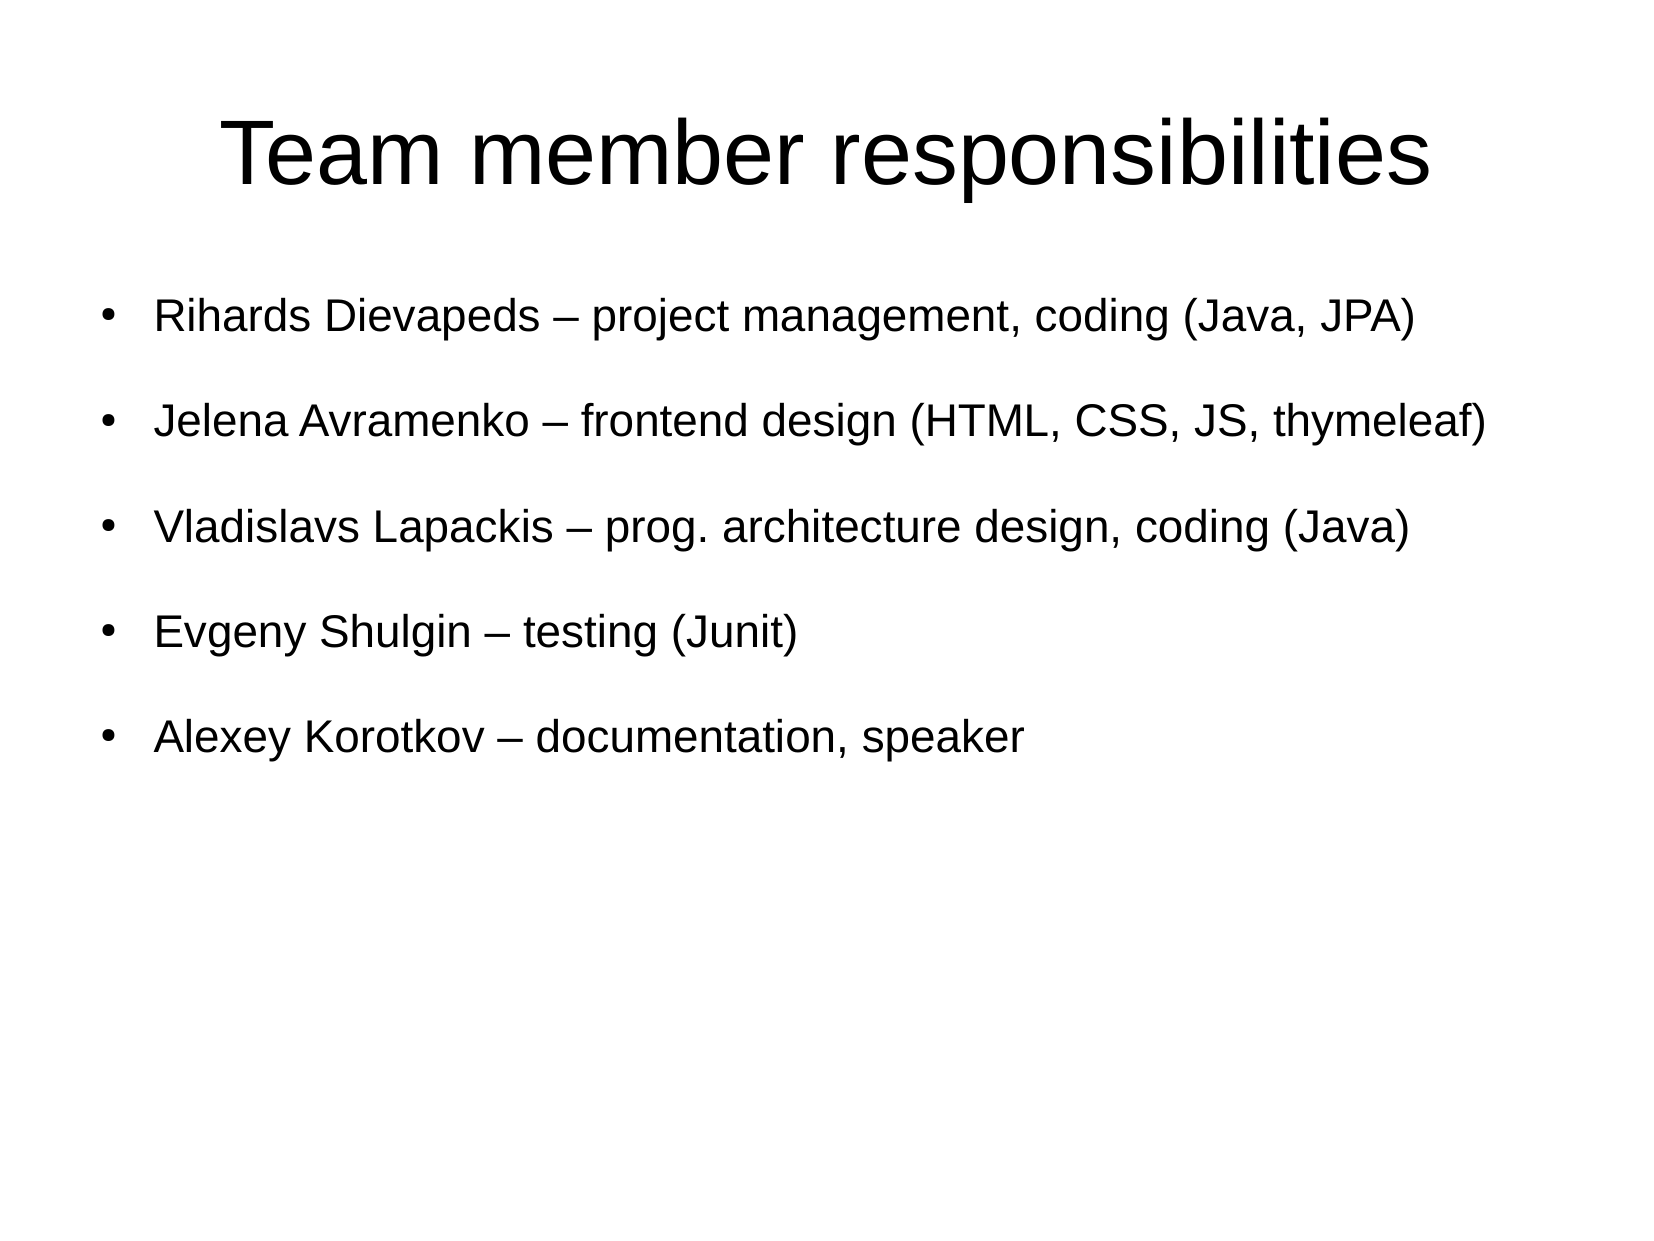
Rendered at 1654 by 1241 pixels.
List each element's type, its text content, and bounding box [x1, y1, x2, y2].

list Rihards Dievapeds – project management, coding (Java, JPA) Jelena Avramenko – frontend design (HTML, CSS, JS, thymeleaf) Vladislavs Lapackis – prog. architecture design, coding (Java) Evgeny Shulgin – testing (Junit) Alexey Korotkov – documentation, speaker [82, 290, 1571, 1010]
title Team member responsibilities [82, 49, 1571, 257]
